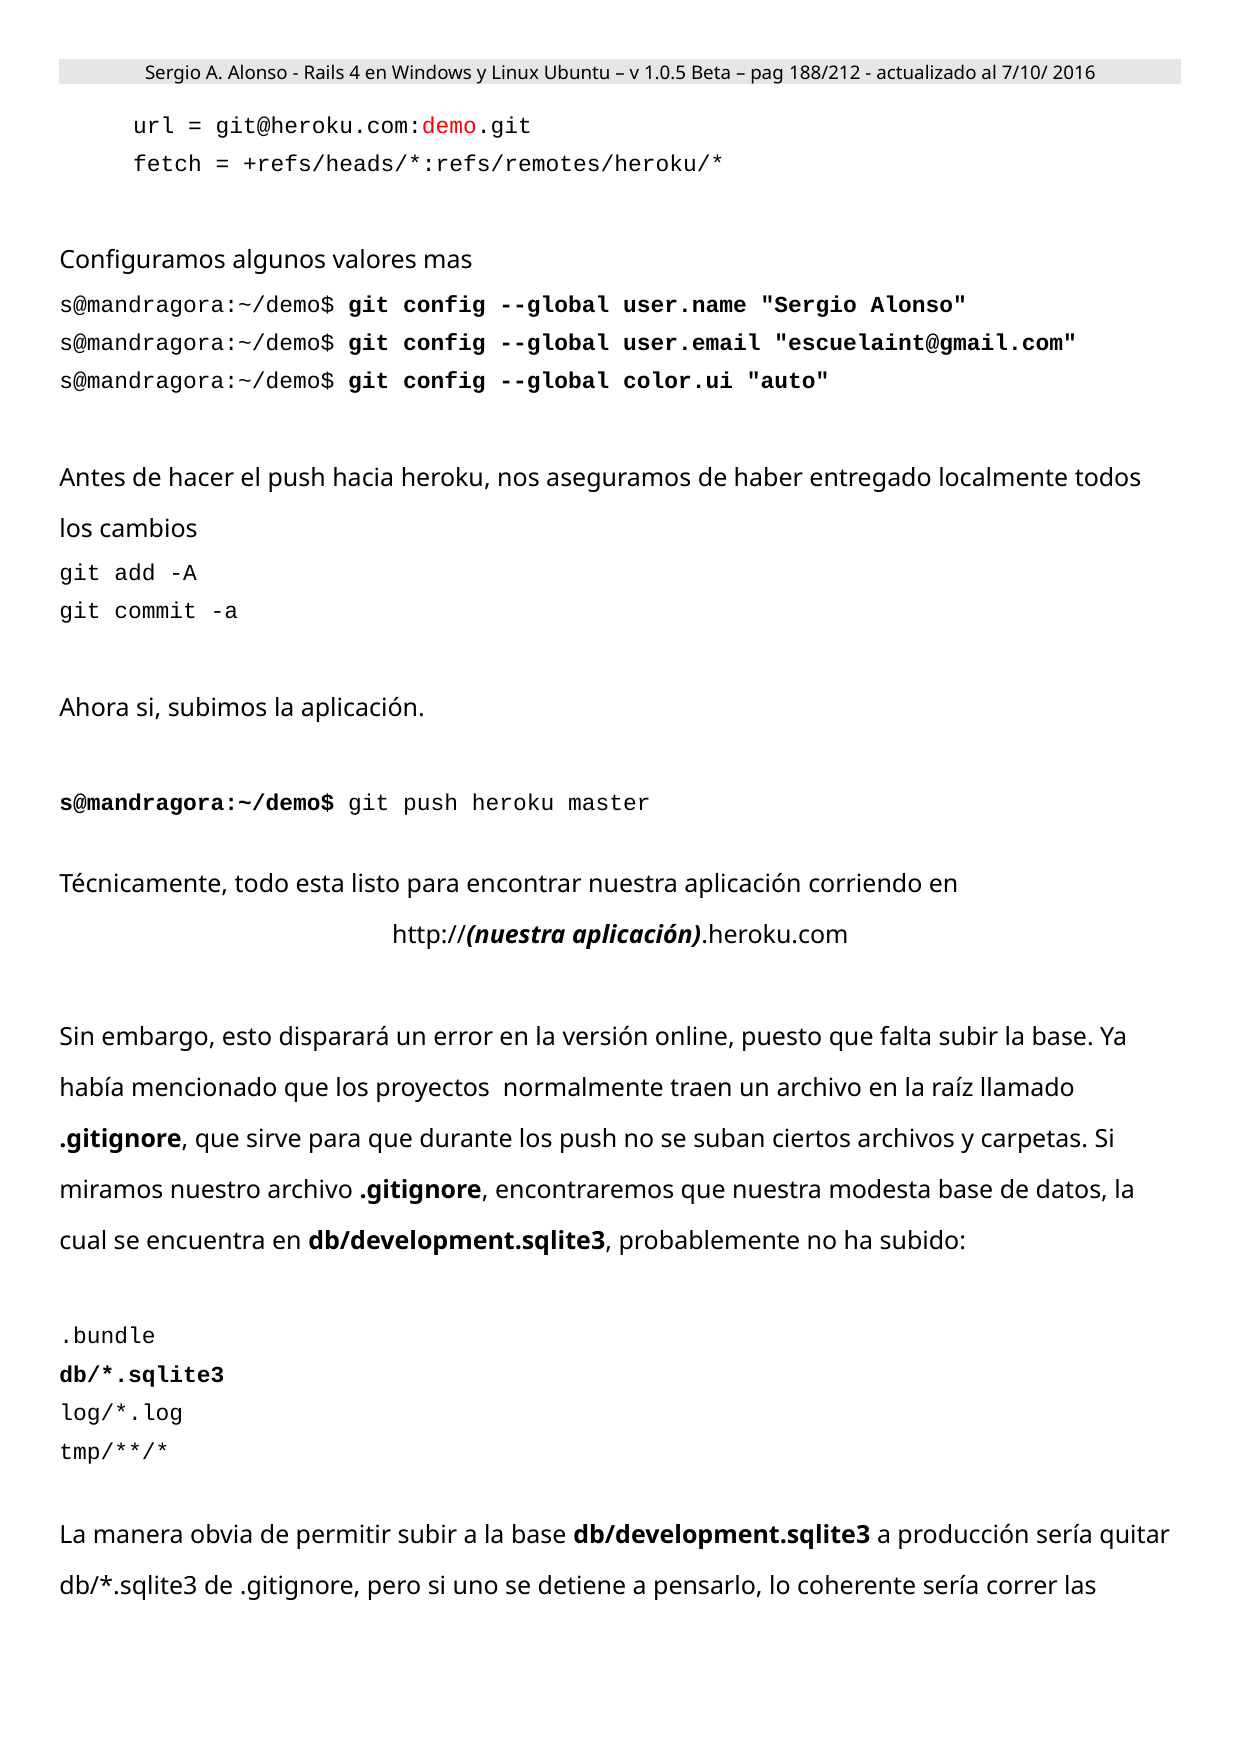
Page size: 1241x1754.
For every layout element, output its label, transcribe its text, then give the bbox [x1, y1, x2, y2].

text url = git@heroku.com:demo.git [59, 114, 1181, 140]
text tmp/**/* [59, 1440, 1181, 1466]
text .bundle [59, 1325, 1181, 1351]
text fetch = +refs/heads/*:refs/remotes/heroku/* [59, 152, 1181, 178]
text Antes de hacer el push hacia heroku, nos aseguramos de haber entregado localmente todos los cambios [59, 459, 1181, 544]
text s@mandragora:~/demo$ git config --global color.ui "auto" [59, 370, 1181, 396]
text Ahora si, subimos la aplicación. [59, 689, 1181, 723]
text git add -A [59, 561, 1181, 587]
text git commit -a [59, 600, 1181, 626]
text s@mandragora:~/demo$ git config --global user.email "escuelaint@gmail.com" [59, 331, 1181, 357]
text log/*.log [59, 1402, 1181, 1427]
text Sin embargo, esto disparará un error en la versión online, puesto que falta subir la base. Ya había mencionado que los proyectos normalmente traen un archivo en la raíz llamado .gitignore, que sirve para que durante los push no se suban ciertos archivos y carpetas. Si miramos nuestro archivo .gitignore, encontraremos que nuestra modesta base de datos, la cual se encuentra en db/development.sqlite3, probablemente no ha subido: [59, 1018, 1181, 1257]
text La manera obvia de permitir subir a la base db/development.sqlite3 a producción sería quitar db/*.sqlite3 de .gitignore, pero si uno se detiene a pensarlo, lo coherente sería correr las [59, 1517, 1181, 1602]
text Configuramos algunos valores mas [59, 242, 1181, 276]
text http://(nuestra aplicación).heroku.com [59, 916, 1181, 950]
text db/*.sqlite3 [59, 1363, 1181, 1389]
text s@mandragora:~/demo$ git push heroku master [59, 791, 1181, 817]
text s@mandragora:~/demo$ git config --global user.name "Sergio Alonso" [59, 293, 1181, 319]
text Técnicamente, todo esta listo para encontrar nuestra aplicación corriendo en [59, 865, 1181, 899]
